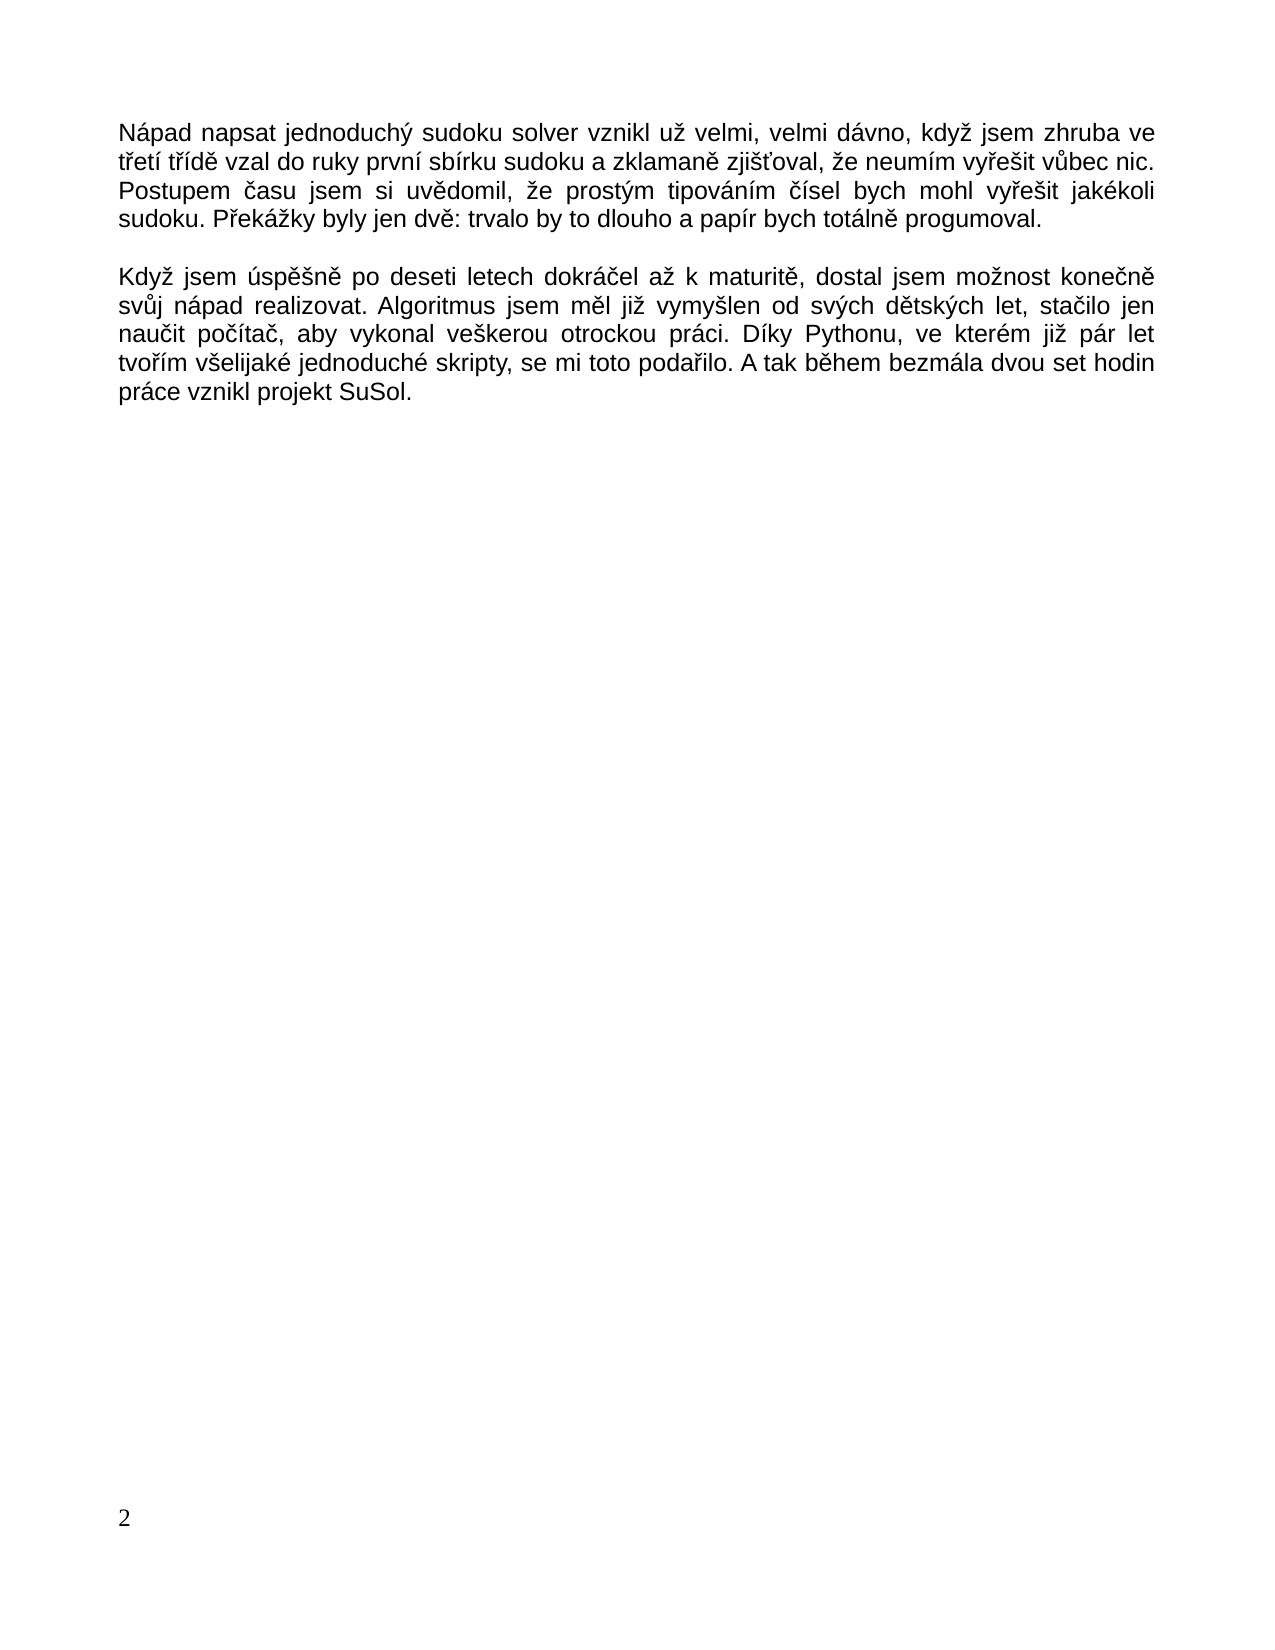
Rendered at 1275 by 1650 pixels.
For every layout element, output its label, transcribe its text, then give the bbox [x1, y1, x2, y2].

text Nápad napsat jednoduchý sudoku solver vznikl už velmi, velmi dávno, když jsem zhruba ve třetí třídě vzal do ruky první sbírku sudoku a zklamaně zjišťoval, že neumím vyřešit vůbec nic. Postupem času jsem si uvědomil, že prostým tipováním čísel bych mohl vyřešit jakékoli sudoku. Překážky byly jen dvě: trvalo by to dlouho a papír bych totálně progumoval. [118, 118, 1157, 233]
text Když jsem úspěšně po deseti letech dokráčel až k maturitě, dostal jsem možnost konečně svůj nápad realizovat. Algoritmus jsem měl již vymyšlen od svých dětských let, stačilo jen naučit počítač, aby vykonal veškerou otrockou práci. Díky Pythonu, ve kterém již pár let tvořím všelijaké jednoduché skripty, se mi toto podařilo. A tak během bezmála dvou set hodin práce vznikl projekt SuSol. [118, 262, 1157, 406]
